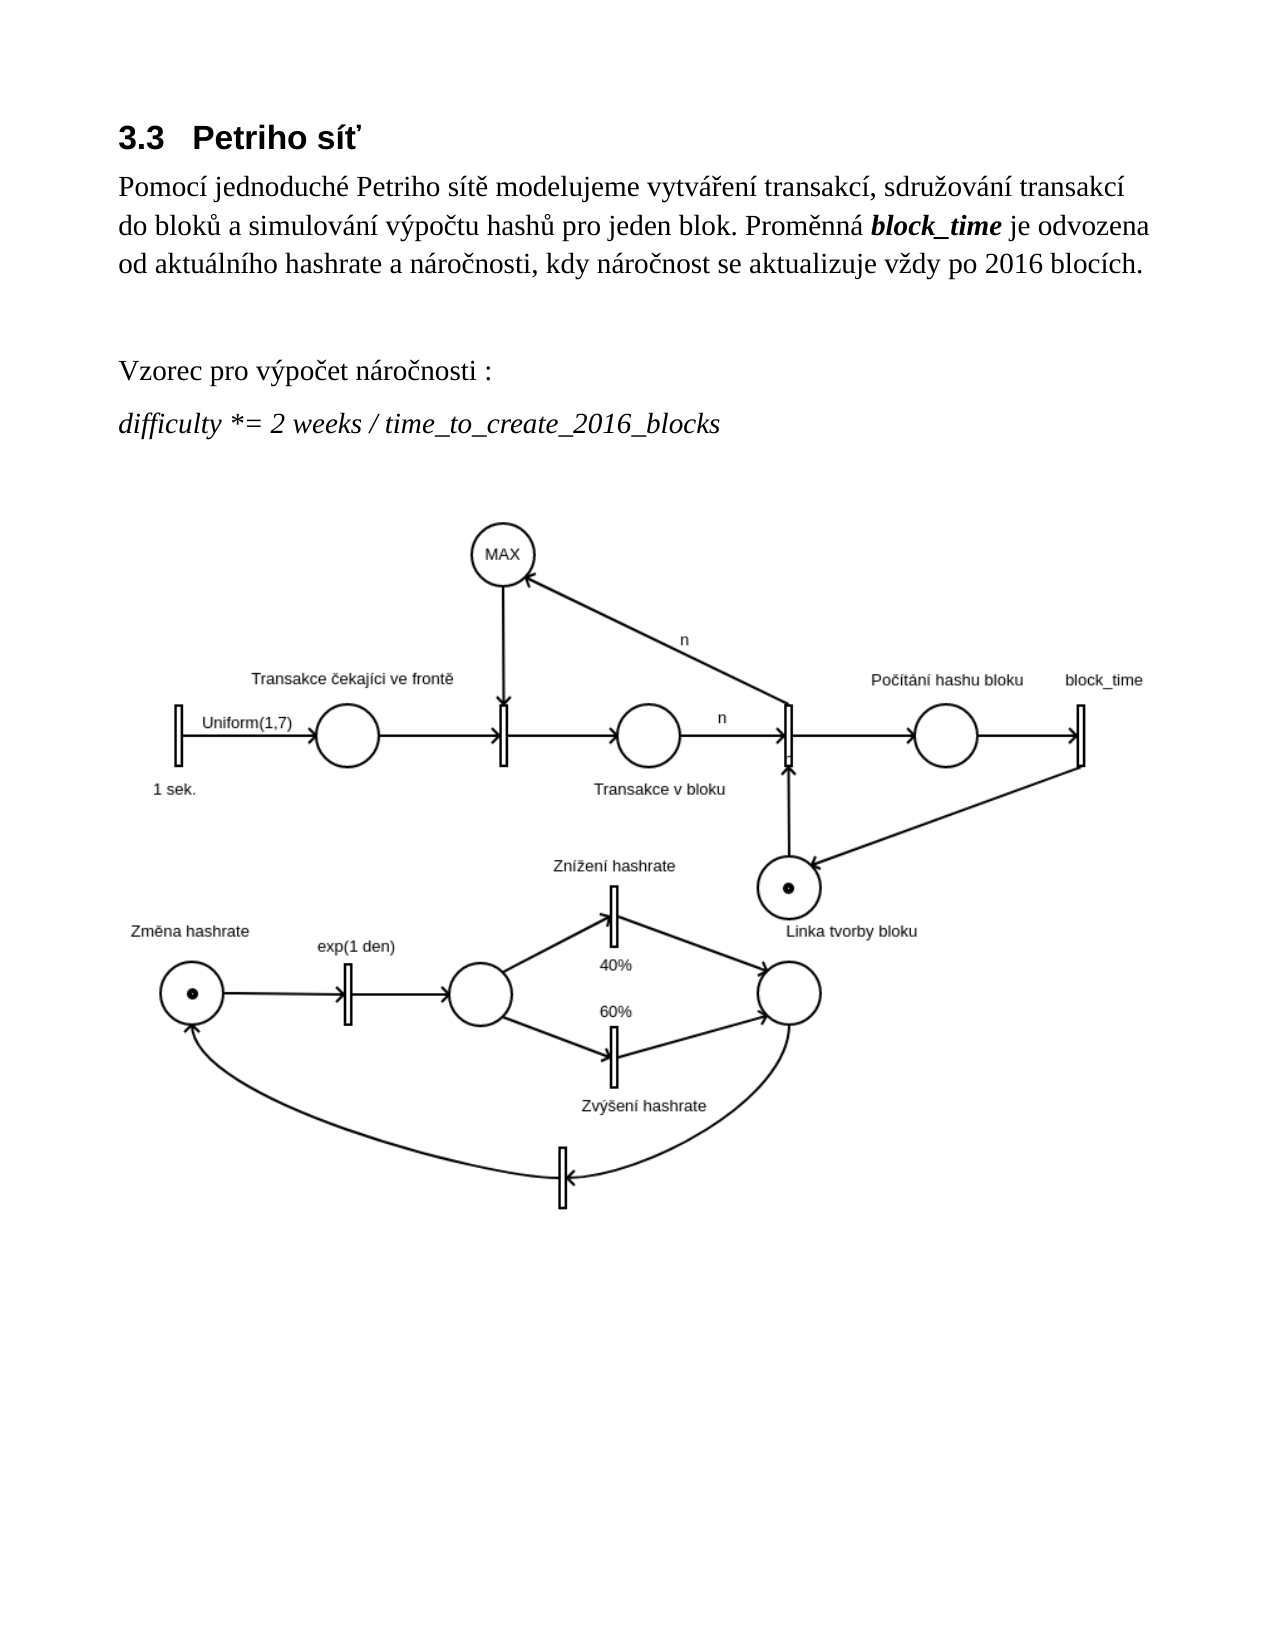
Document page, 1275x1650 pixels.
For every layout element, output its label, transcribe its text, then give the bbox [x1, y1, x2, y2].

text Pomocí jednoduché Petriho sítě modelujeme vytváření transakcí, sdružování transakcí do bloků a simulování výpočtu hashů pro jeden blok. Proměnná block_time je odvozena od aktuálního hashrate a náročnosti, kdy náročnost se aktualizuje vždy po 2016 blocích. [118, 169, 1157, 280]
text Vzorec pro výpočet náročnosti : [118, 353, 1157, 386]
subtitle Petriho síť [118, 118, 1157, 157]
picture [118, 512, 1157, 1222]
text difficulty *= 2 weeks / time_to_create_2016_blocks [118, 406, 1157, 439]
